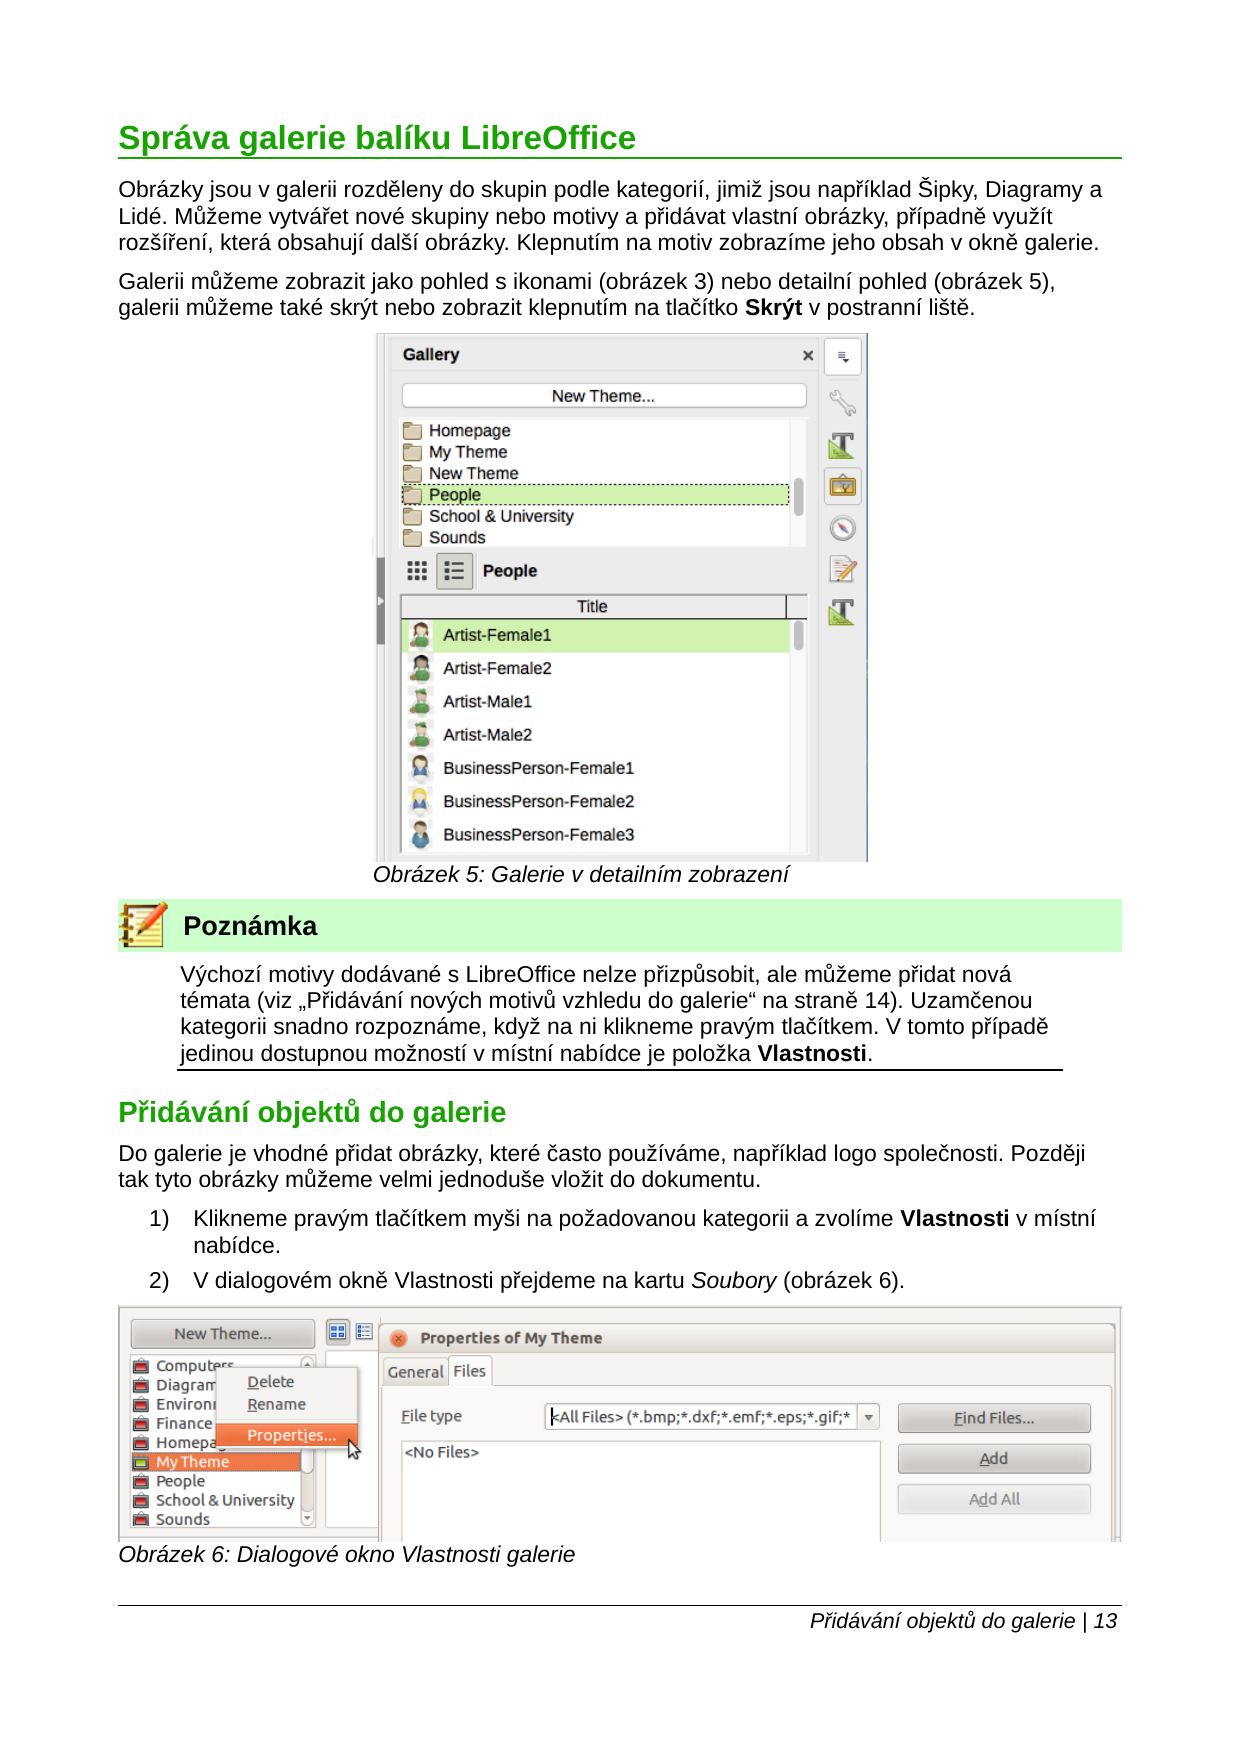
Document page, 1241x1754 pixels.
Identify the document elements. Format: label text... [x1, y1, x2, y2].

list Klikneme pravým tlačítkem myši na požadovanou kategorii a zvolíme Vlastnosti v místní nabídce. [169, 1205, 1122, 1258]
text Obrázky jsou v galerii rozděleny do skupin podle kategorií, jimiž jsou například Šipky, Diagramy a Lidé. Můžeme vytvářet nové skupiny nebo motivy a přidávat vlastní obrázky, případně využít rozšíření, která obsahují další obrázky. Klepnutím na motiv zobrazíme jeho obsah v okně galerie. [118, 176, 1122, 255]
text Obrázek 6: Dialogové okno Vlastnosti galerie [118, 1542, 1122, 1568]
text Výchozí motivy dodávané s LibreOffice nelze přizpůsobit, ale můžeme přidat nová témata (viz „Přidání nového tématu do galerie“ na straně 14). Uzamčenou kategorii snadno rozpoznáme, když na ni klikneme pravým tlačítkem. V tomto případě jedinou dostupnou možností v místní nabídce je položka Vlastnosti. [177, 957, 1063, 1069]
list V dialogovém okně Vlastnosti přejdeme na kartu Soubory (obrázek 6). [169, 1267, 1122, 1293]
subtitle Přidávání objektů do galerie [118, 1095, 1122, 1128]
picture [118, 1305, 1123, 1542]
subtitle Poznámka [118, 907, 1122, 947]
subtitle Správa galerie balíku LibreOffice [118, 118, 1122, 157]
text Do galerie je vhodné přidat obrázky, které často používáme, například logo společnosti. Později tak tyto obrázky můžeme velmi jednoduše vložit do dokumentu. [118, 1140, 1122, 1193]
picture [372, 333, 868, 862]
picture [119, 900, 170, 951]
text Galerii můžeme zobrazit jako pohled s ikonami (obrázek 3) nebo detailní pohled (obrázek 5), galerii můžeme také skrýt nebo zobrazit klepnutím na tlačítko Skrýt v postranní liště. [118, 268, 1122, 321]
text Obrázek 5: Galerie v detailním zobrazení [373, 862, 868, 887]
